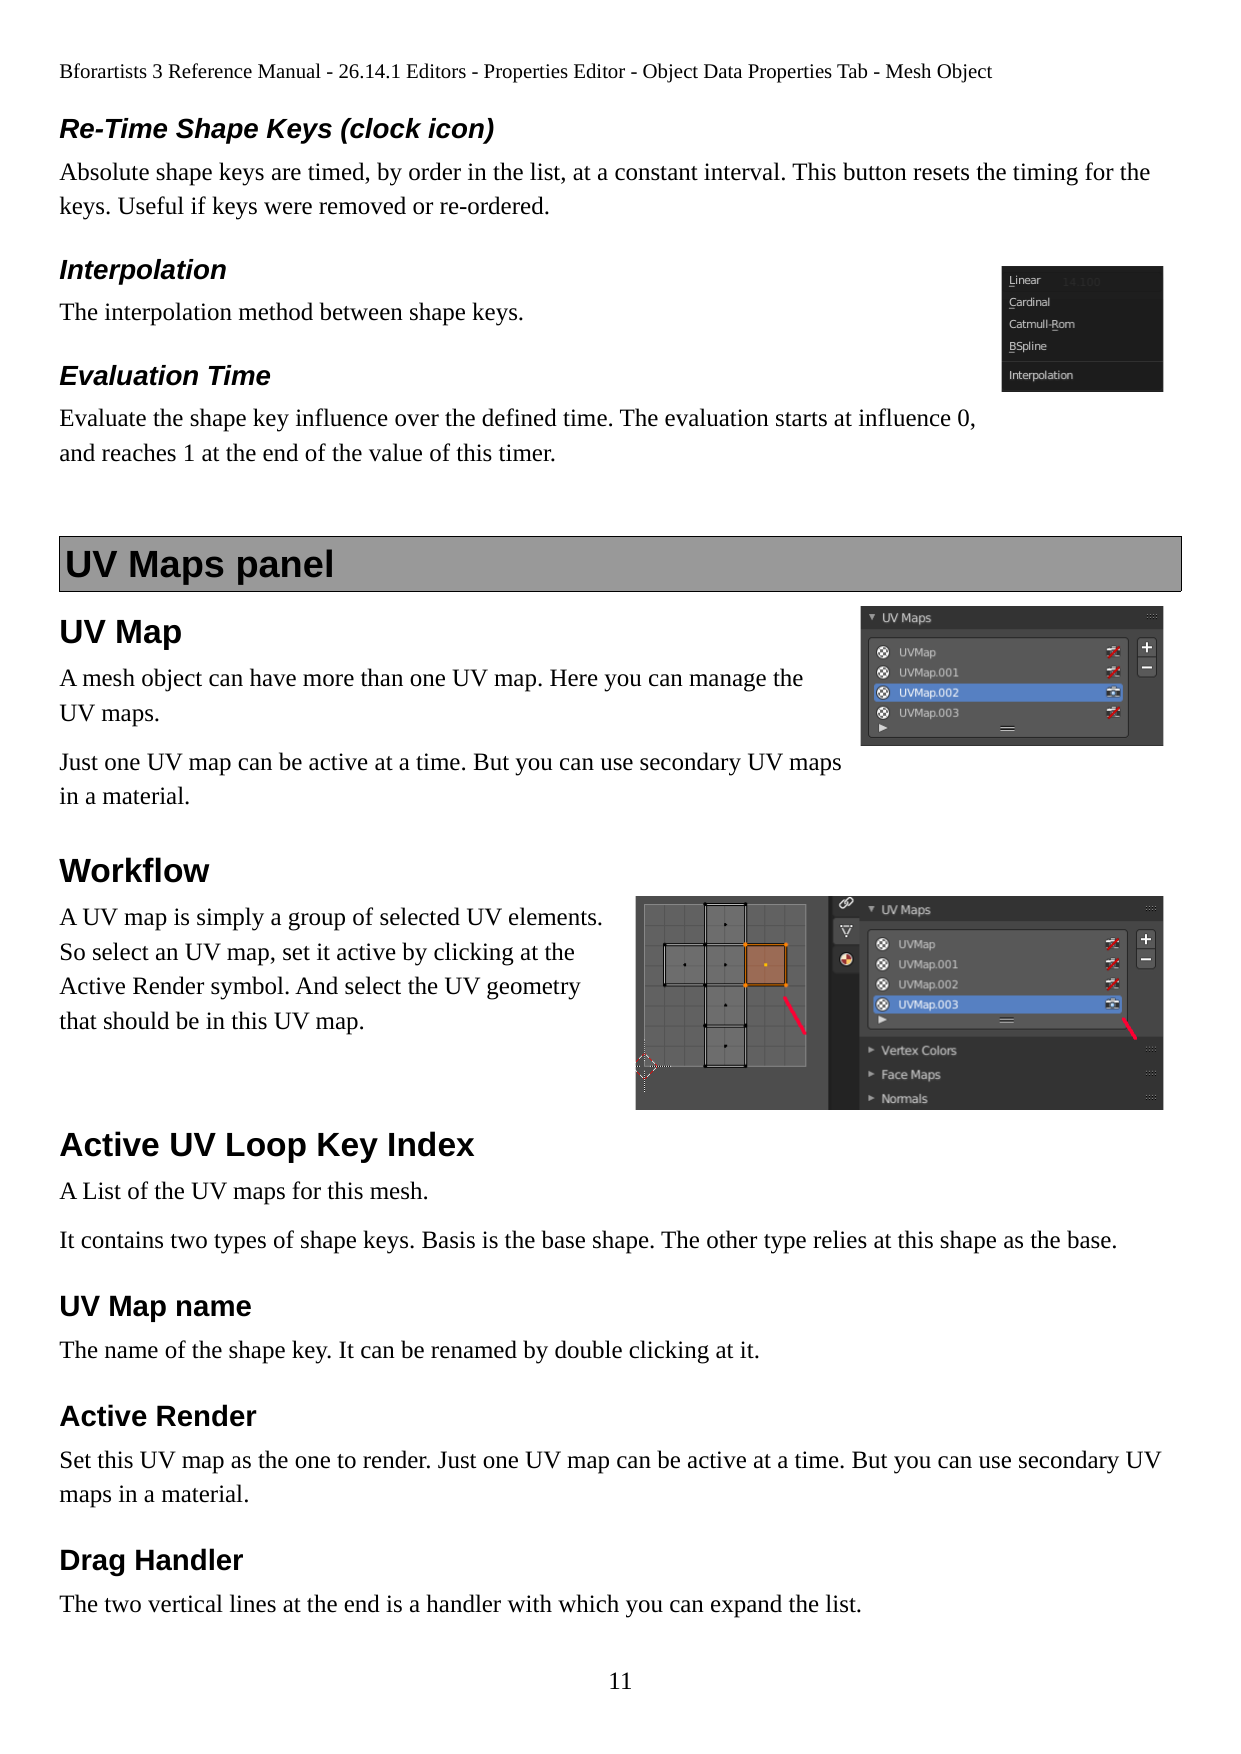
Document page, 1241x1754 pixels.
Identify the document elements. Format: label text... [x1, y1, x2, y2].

subtitle Interpolation [59, 253, 1181, 285]
text The interpolation method between shape keys. [59, 297, 1001, 326]
subtitle UV Map [59, 612, 860, 651]
table_header UV Maps panel [60, 537, 1181, 591]
text Just one UV map can be active at a time. But you can use secondary UV maps in a material. [59, 747, 1181, 810]
text The two vertical lines at the end is a handler with which you can expand the list. [59, 1589, 1181, 1618]
subtitle Workflow [59, 851, 1181, 890]
picture [635, 896, 1164, 1110]
subtitle UV Map name [59, 1288, 1181, 1322]
subtitle Drag Handler [59, 1543, 1181, 1577]
subtitle [1164, 359, 1181, 391]
text The name of the shape key. It can be renamed by double clicking at it. [59, 1335, 1181, 1363]
subtitle [1164, 612, 1181, 651]
text It contains two types of shape keys. Basis is the base shape. The other type relies at this shape as the base. [59, 1225, 1181, 1254]
text A List of the UV maps for this mesh. [59, 1176, 1181, 1204]
text Set this UV map as the one to render. Just one UV map can be active at a time. But you can use secondary UV maps in a material. [59, 1445, 1181, 1508]
text A UV map is simply a group of selected UV elements. So select an UV map, set it active by clicking at the Active Render symbol. And select the UV geometry that should be in this UV map. [59, 902, 635, 1034]
text Evaluate the shape key influence over the defined time. The evaluation starts at influence 0, and reaches 1 at the end of the value of this timer. [59, 403, 1181, 467]
text A mesh object can have more than one UV map. Here you can manage the UV maps. [59, 663, 860, 726]
subtitle Active UV Loop Key Index [59, 1125, 1181, 1163]
picture [1001, 266, 1164, 392]
picture [860, 606, 1164, 746]
text Absolute shape keys are timed, by order in the list, at a constant interval. This button resets the timing for the keys. Useful if keys were removed or re-ordered. [59, 157, 1181, 220]
subtitle Re-Time Shape Keys (clock icon) [59, 113, 1181, 144]
subtitle Evaluation Time [59, 359, 1001, 391]
subtitle Active Render [59, 1398, 1181, 1432]
